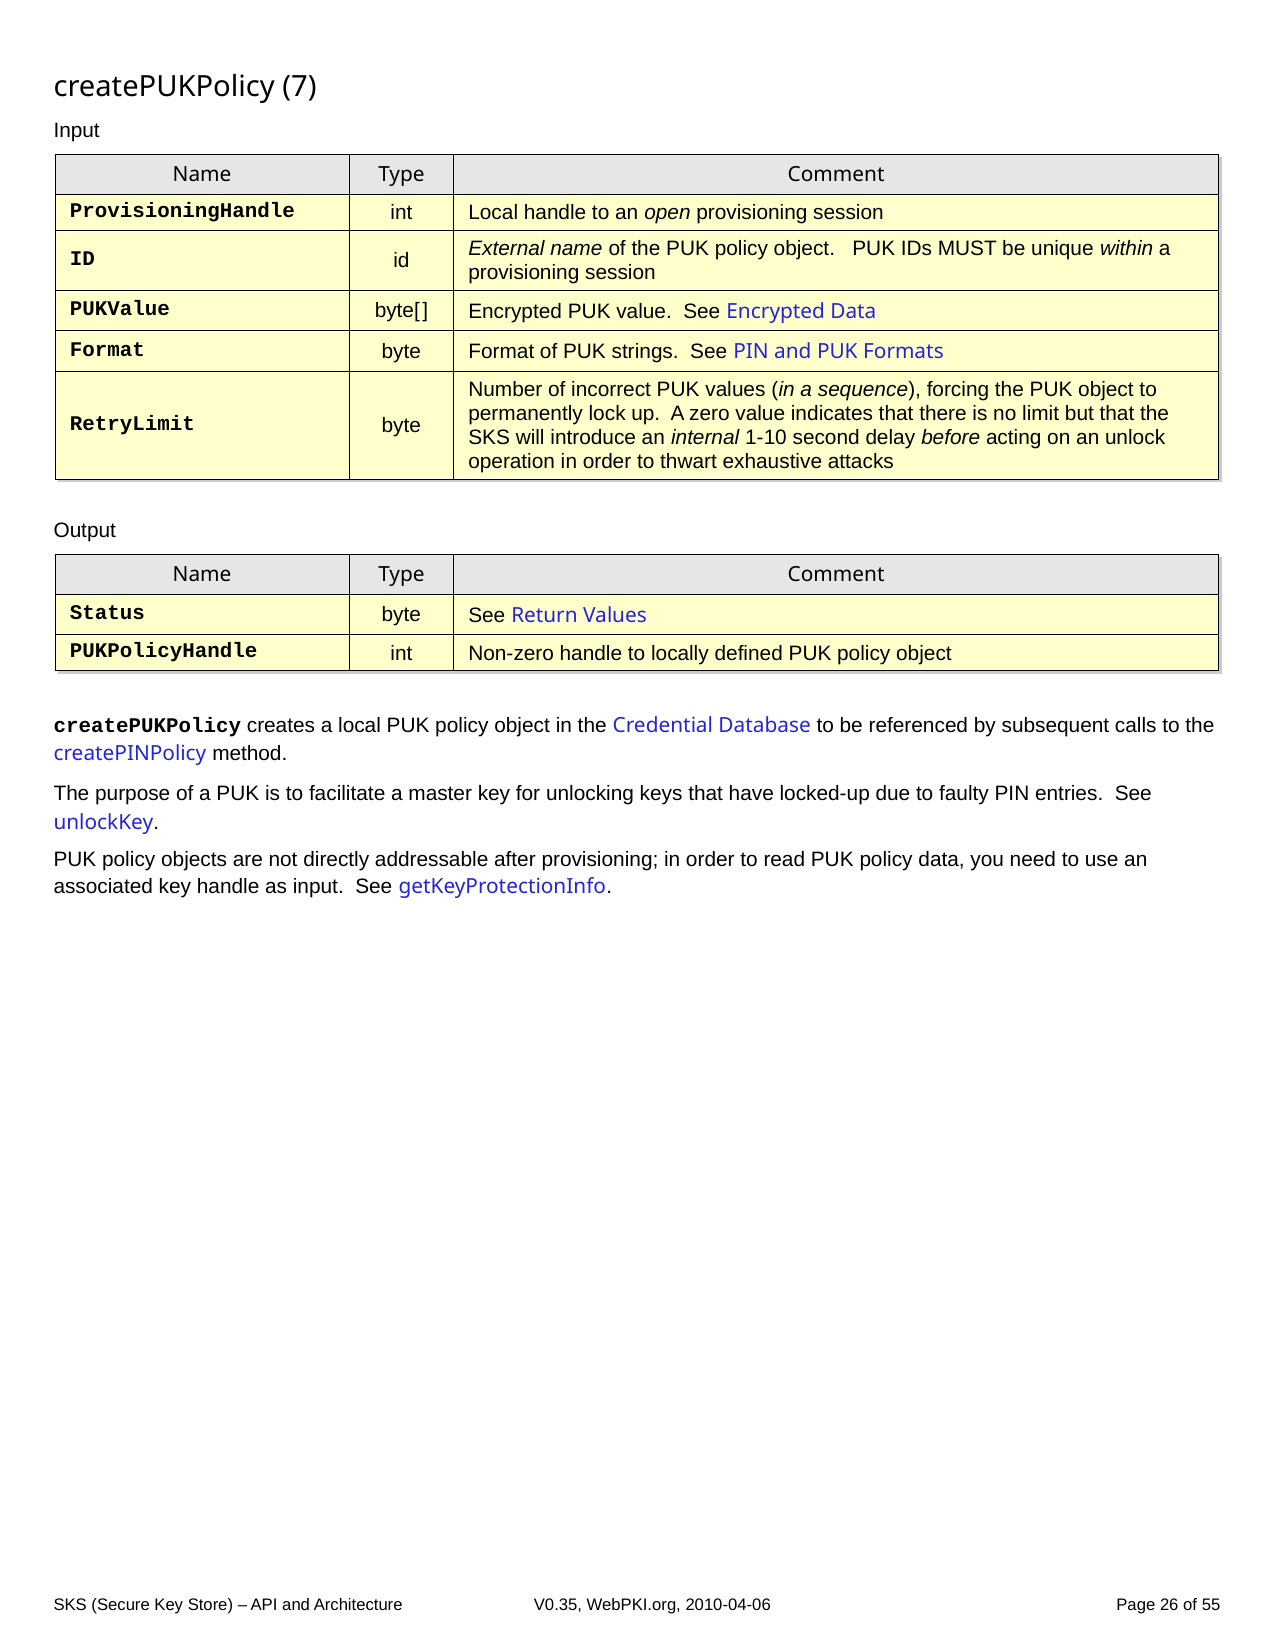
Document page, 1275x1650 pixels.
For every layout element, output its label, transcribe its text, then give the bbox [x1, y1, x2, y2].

text createPUKPolicy creates a local PUK policy object in the Credential Database to be referenced by subsequent calls to the createPINPolicy method. [53, 710, 1221, 767]
table_cell External name of the PUK policy object. PUK IDs MUST be unique within a provisioning session [454, 231, 1218, 290]
table_cell byte[ ] [350, 291, 453, 330]
table_cell See Return Values [454, 595, 1218, 634]
table_cell int [350, 635, 453, 670]
table_cell Local handle to an open provisioning session [454, 195, 1218, 230]
table_cell PUKValue [56, 291, 349, 330]
table_header Name [56, 155, 349, 194]
table_header Comment [454, 555, 1218, 594]
table_cell byte [350, 372, 453, 478]
table_cell byte [350, 595, 453, 634]
table_cell Format [56, 331, 349, 371]
table_cell Number of incorrect PUK values (in a sequence), forcing the PUK object to permanently lock up. A zero value indicates that there is no limit but that the SKS will introduce an internal 1‑10 second delay before acting on an unlock operation in order to thwart exhaustive attacks [454, 372, 1218, 478]
table_header Type [350, 555, 453, 594]
table_cell Non-zero handle to locally defined PUK policy object [454, 635, 1218, 670]
text Input [53, 118, 1221, 142]
subtitle createPUKPolicy (7) [53, 66, 1221, 105]
table_header Comment [454, 155, 1218, 194]
table_cell ID [56, 231, 349, 290]
table_cell id [350, 231, 453, 290]
text PUK policy objects are not directly addressable after provisioning; in order to read PUK policy data, you need to use an associated key handle as input. See getKeyProtectionInfo. [53, 847, 1221, 899]
text Output [53, 518, 1221, 542]
table_cell Format of PUK strings. See PIN and PUK Formats [454, 331, 1218, 371]
table_cell ProvisioningHandle [56, 195, 349, 230]
table_header Name [56, 555, 349, 594]
text The purpose of a PUK is to facilitate a master key for unlocking keys that have locked-up due to faulty PIN entries. See unlockKey. [53, 778, 1221, 835]
table_cell RetryLimit [56, 372, 349, 478]
table_cell PUKPolicyHandle [56, 635, 349, 670]
table_cell Status [56, 595, 349, 634]
table_header Type [350, 155, 453, 194]
table_cell byte [350, 331, 453, 371]
table_cell int [350, 195, 453, 230]
table_cell Encrypted PUK value. See Encrypted Data [454, 291, 1218, 330]
